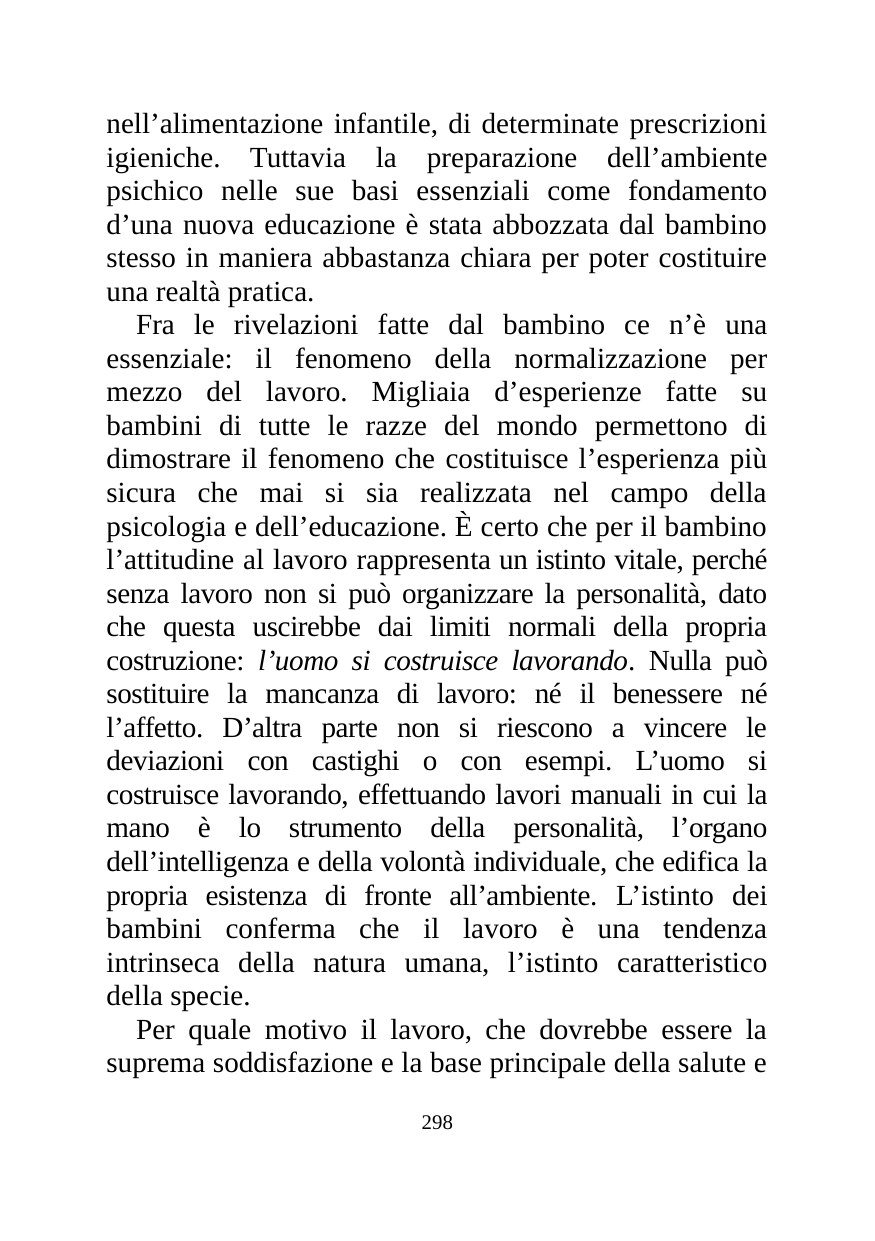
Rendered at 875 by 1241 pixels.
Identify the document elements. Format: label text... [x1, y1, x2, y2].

text Fra le rivelazioni fatte dal bambino ce n’è una essenziale: il fenomeno della normalizzazione per mezzo del lavoro. Migliaia d’esperienze fatte su bambini di tutte le razze del mondo permettono di dimostrare il fenomeno che costituisce l’esperienza più sicura che mai si sia realizzata nel campo della psicologia e dell’educazione. È certo che per il bambino l’attitudine al lavoro rappresenta un istinto vitale, perché senza lavoro non si può organizzare la personalità, dato che questa uscirebbe dai limiti normali della propria costruzione: l’uomo si costruisce lavorando. Nulla può sostituire la mancanza di lavoro: né il benessere né l’affetto. D’altra parte non si riescono a vincere le deviazioni con castighi o con esempi. L’uomo si costruisce lavorando, effettuando lavori manuali in cui la mano è lo strumento della personalità, l’organo dell’intelligenza e della volontà individuale, che edifica la propria esistenza di fronte all’ambiente. L’istinto dei bambini conferma che il lavoro è una tendenza intrinseca della natura umana, l’istinto caratteristico della specie. [106, 307, 768, 1012]
text Per quale motivo il lavoro, che dovrebbe essere la suprema soddisfazione e la base principale della salute e [106, 1012, 768, 1079]
text nell’alimentazione infantile, di determinate prescrizioni igieniche. Tuttavia la preparazione dell’ambiente psichico nelle sue basi essenziali come fondamento d’una nuova educazione è stata abbozzata dal bambino stesso in maniera abbastanza chiara per poter costituire una realtà pratica. [106, 106, 768, 307]
